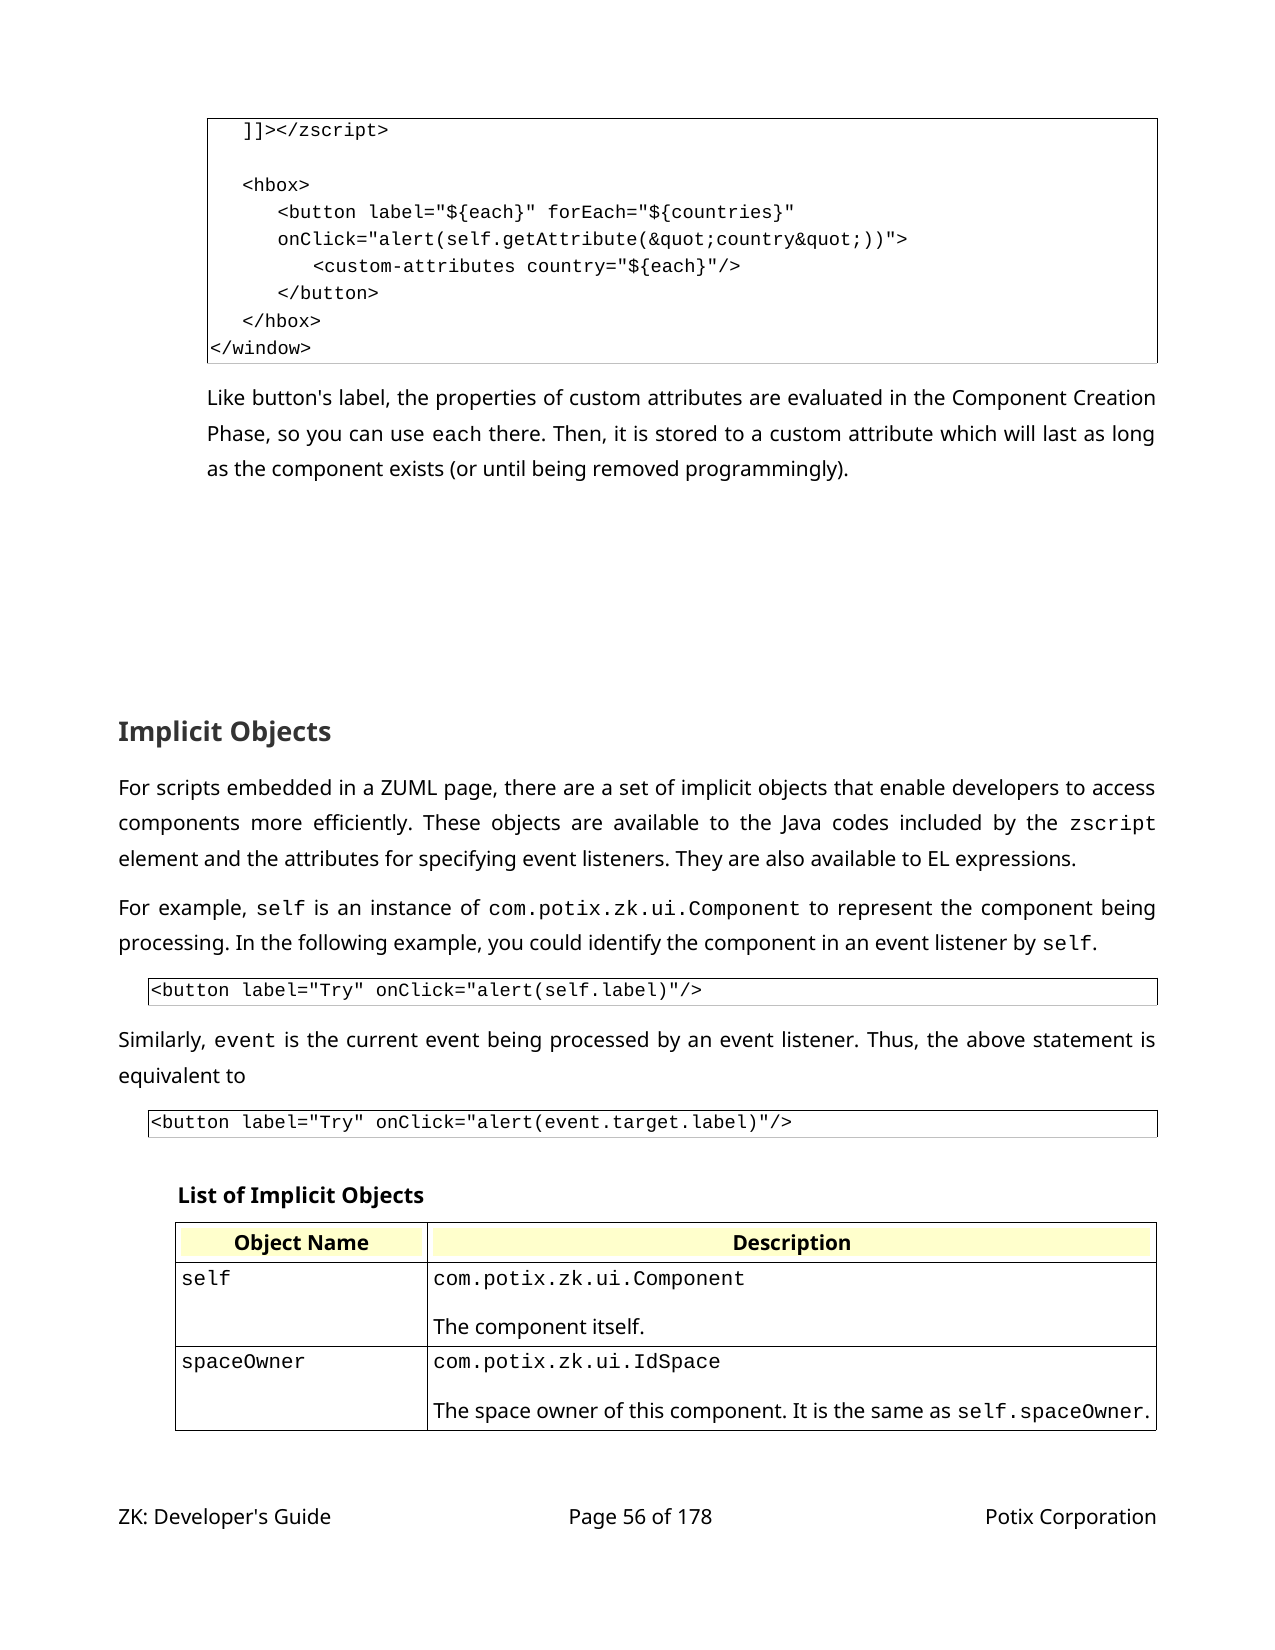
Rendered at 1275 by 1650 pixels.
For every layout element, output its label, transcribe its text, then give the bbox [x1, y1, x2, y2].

table_cell com.potix.zk.ui.Component The component itself. [428, 1263, 1156, 1346]
text </window> [208, 336, 1157, 363]
text For scripts embedded in a ZUML page, there are a set of implicit objects that enable developers to access components more efficiently. These objects are available to the Java codes included by the zscript element and the attributes for specifying event listeners. They are also available to EL expressions. [118, 773, 1157, 872]
table_cell spaceOwner [176, 1347, 427, 1430]
subtitle Implicit Objects [118, 713, 1157, 749]
text For example, self is an instance of com.potix.zk.ui.Component to represent the component being processing. In the following example, you could identify the component in an event listener by self. [118, 893, 1157, 957]
table_cell com.potix.zk.ui.IdSpace The space owner of this component. It is the same as self.spaceOwner. [428, 1347, 1156, 1430]
text </button> [208, 281, 1157, 306]
text </hbox> [208, 308, 1157, 333]
text <button label="Try" onClick="alert(self.label)"/> [149, 979, 1157, 1005]
text <button label="${each}" forEach="${countries}" [208, 200, 1157, 224]
subtitle List of Implicit Objects [177, 1179, 1157, 1209]
text <custom-attributes country="${each}"/> [208, 254, 1157, 278]
text onClick="alert(self.getAttribute(&quot;country&quot;))"> [208, 227, 1157, 251]
table_header Object Name [176, 1223, 427, 1262]
text ]]></zscript> [208, 119, 1157, 142]
table_cell self [176, 1263, 427, 1346]
text Similarly, event is the current event being processed by an event listener. Thus, the above statement is equivalent to [118, 1025, 1157, 1089]
text Like button's label, the properties of custom attributes are evaluated in the Component Creation Phase, so you can use each there. Then, it is stored to a custom attribute which will last as long as the component exists (or until being removed programmingly). [207, 383, 1157, 482]
table_header Description [428, 1223, 1156, 1262]
text <button label="Try" onClick="alert(event.target.label)"/> [149, 1111, 1157, 1137]
text <hbox> [208, 172, 1157, 197]
